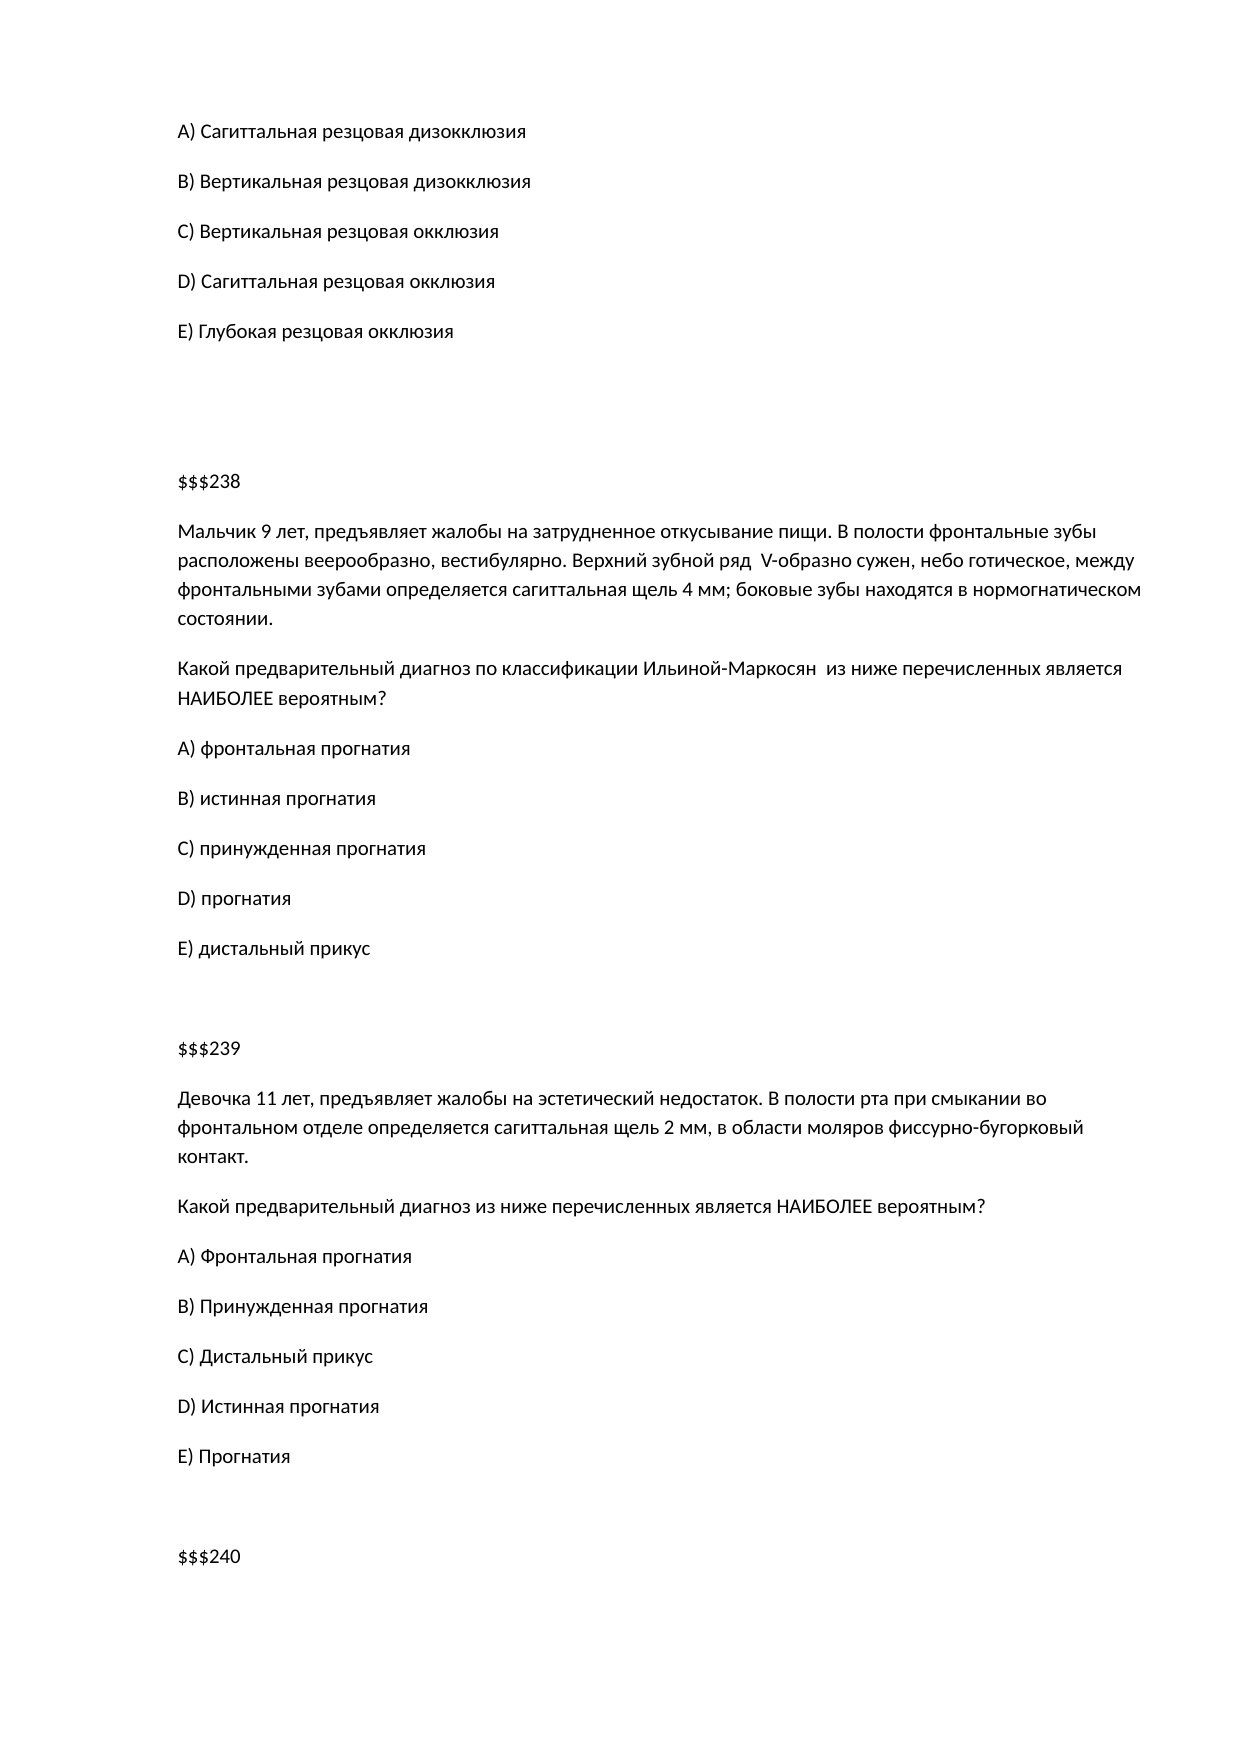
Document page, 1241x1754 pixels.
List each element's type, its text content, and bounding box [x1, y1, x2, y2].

text E) дистальный прикус [177, 935, 1152, 960]
text B) Вертикальная резцовая дизокклюзия [177, 168, 1152, 193]
text C) Дистальный прикус [177, 1343, 1152, 1368]
text B) Принужденная прогнатия [177, 1293, 1152, 1318]
text C) Вертикальная резцовая окклюзия [177, 218, 1152, 243]
text A) фронтальная прогнатия [177, 735, 1152, 760]
text $$$239 [177, 1035, 1152, 1060]
text C) принужденная прогнатия [177, 835, 1152, 860]
text D) Сагиттальная резцовая окклюзия [177, 268, 1152, 293]
text $$$238 [177, 468, 1152, 493]
text Девочка 11 лет, предъявляет жалобы на эстетический недостаток. В полости рта при смыкании во фронтальном отделе определяется сагиттальная щель 2 мм, в области моляров фиссурно-бугорковый контакт. [177, 1085, 1152, 1168]
text A) Фронтальная прогнатия [177, 1243, 1152, 1268]
text B) истинная прогнатия [177, 785, 1152, 810]
text E) Прогнатия [177, 1443, 1152, 1468]
text A) Сагиттальная резцовая дизокклюзия [177, 118, 1152, 143]
text D) прогнатия [177, 885, 1152, 910]
text $$$240 [177, 1543, 1152, 1568]
text Какой предварительный диагноз по классификации Ильиной-Маркосян из ниже перечисленных является НАИБОЛЕЕ вероятным? [177, 656, 1152, 710]
text Е) Глубокая резцовая окклюзия [177, 318, 1152, 343]
text D) Истинная прогнатия [177, 1393, 1152, 1418]
text Какой предварительный диагноз из ниже перечисленных является НАИБОЛЕЕ вероятным? [177, 1193, 1152, 1218]
text Мальчик 9 лет, предъявляет жалобы на затрудненное откусывание пищи. В полости фронтальные зубы расположены веерообразно, вестибулярно. Верхний зубной ряд V-образно сужен, небо готическое, между фронтальными зубами определяется сагиттальная щель 4 мм; боковые зубы находятся в нормогнатическом состоянии. [177, 518, 1152, 631]
